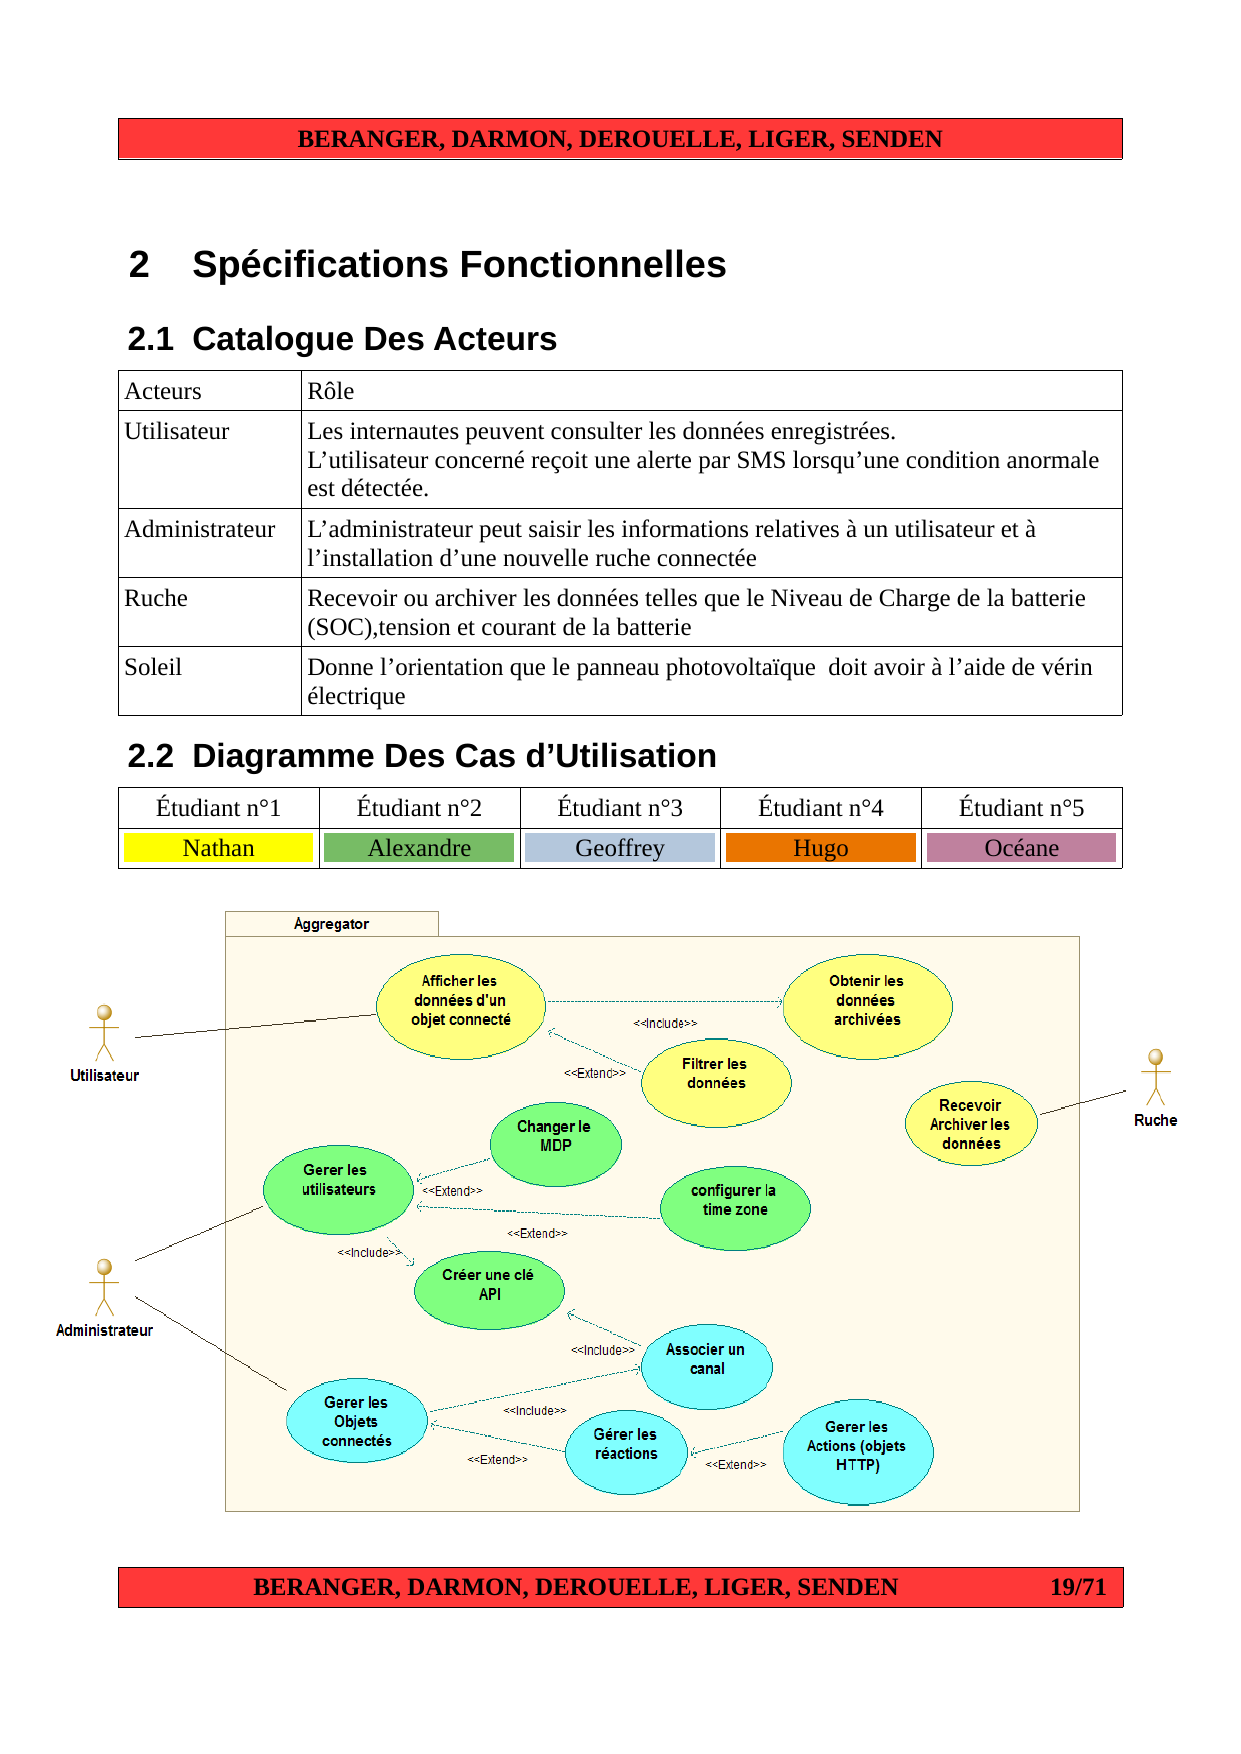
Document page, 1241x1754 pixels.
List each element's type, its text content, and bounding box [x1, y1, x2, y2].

table_cell Les internautes peuvent consulter les données enregistrées. L’utilisateur concerné reçoit une alerte par SMS lorsqu’une condition anormale est détectée. [302, 411, 1122, 508]
table_header Étudiant n°3 [521, 788, 720, 828]
table_cell L’administrateur peut saisir les informations relatives à un utilisateur et à l’installation d’une nouvelle ruche connectée [302, 509, 1122, 577]
subtitle Spécifications Fonctionnelles [118, 242, 1122, 285]
subtitle Catalogue Des Acteurs [118, 319, 1122, 357]
table_cell Recevoir ou archiver les données telles que le Niveau de Charge de la batterie (SOC),tension et courant de la batterie [302, 578, 1122, 646]
table_cell Soleil [119, 647, 301, 715]
table_header Rôle [302, 371, 1122, 410]
picture [46, 901, 1195, 1523]
table_cell Donne l’orientation que le panneau photovoltaïque doit avoir à l’aide de vérin électrique [302, 647, 1122, 715]
table_header Étudiant n°4 [721, 788, 921, 828]
table_cell Geoffrey [521, 829, 720, 868]
table_cell Océane [922, 829, 1122, 868]
subtitle Diagramme Des Cas d’Utilisation [118, 736, 1122, 775]
table_cell Hugo [721, 829, 921, 868]
table_cell Utilisateur [119, 411, 301, 508]
table_header Étudiant n°2 [320, 788, 520, 828]
table_header Étudiant n°1 [119, 788, 319, 828]
table_cell Nathan [119, 829, 319, 868]
table_cell Ruche [119, 578, 301, 646]
table_header Acteurs [119, 371, 301, 410]
table_cell Administrateur [119, 509, 301, 577]
table_header Étudiant n°5 [922, 788, 1122, 828]
table_cell Alexandre [320, 829, 520, 868]
